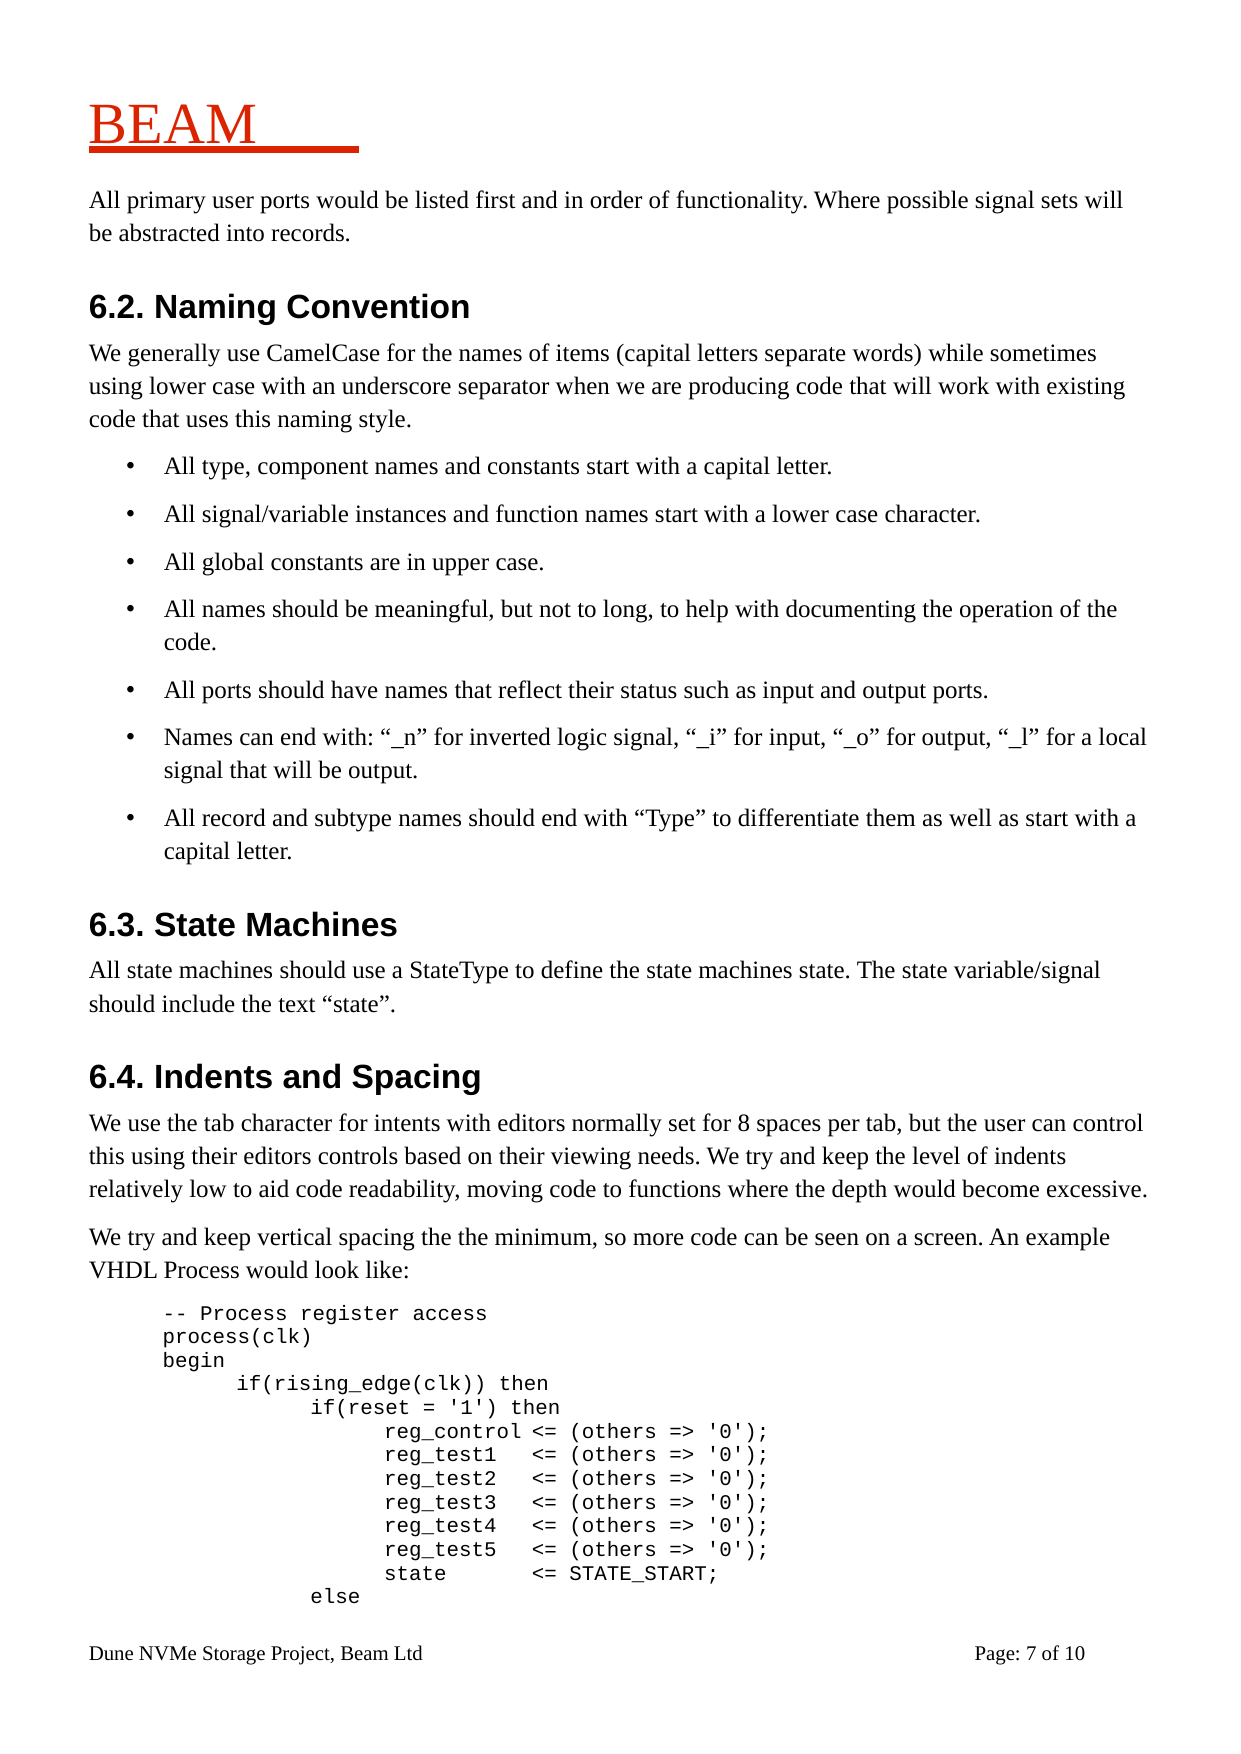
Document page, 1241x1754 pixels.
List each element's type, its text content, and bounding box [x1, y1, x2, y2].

subtitle Indents and Spacing [88, 1057, 1152, 1096]
text reg_test4 <= (others => '0'); [162, 1515, 1152, 1539]
text We generally use CamelCase for the names of items (capital letters separate words) while sometimes using lower case with an underscore separator when we are producing code that will work with existing code that uses this naming style. [88, 338, 1152, 432]
list All names should be meaningful, but not to long, to help with documenting the operation of the code. [126, 594, 1152, 656]
text process(clk) [162, 1326, 1152, 1350]
text reg_control <= (others => '0'); [162, 1421, 1152, 1444]
subtitle Naming Convention [88, 287, 1152, 325]
list Names can end with: “_n” for inverted logic signal, “_i” for input, “_o” for output, “_l” for a local signal that will be output. [126, 722, 1152, 784]
text reg_test3 <= (others => '0'); [162, 1492, 1152, 1515]
text if(reset = '1') then [162, 1397, 1152, 1421]
text reg_test2 <= (others => '0'); [162, 1468, 1152, 1492]
text state <= STATE_START; [162, 1563, 1152, 1586]
text else [162, 1586, 1152, 1610]
text -- Process register access [162, 1302, 1152, 1326]
list All record and subtype names should end with “Type” to differentiate them as well as start with a capital letter. [126, 803, 1152, 865]
text reg_test5 <= (others => '0'); [162, 1539, 1152, 1563]
text if(rising_edge(clk)) then [162, 1373, 1152, 1397]
text reg_test1 <= (others => '0'); [162, 1444, 1152, 1468]
subtitle State Machines [88, 904, 1152, 943]
list All signal/variable instances and function names start with a lower case character. [126, 499, 1152, 528]
text We try and keep vertical spacing the the minimum, so more code can be seen on a screen. An example VHDL Process would look like: [88, 1222, 1152, 1284]
text All primary user ports would be listed first and in order of functionality. Where possible signal sets will be abstracted into records. [88, 185, 1152, 247]
list All global constants are in upper case. [126, 547, 1152, 575]
list All ports should have names that reflect their status such as input and output ports. [126, 675, 1152, 703]
list All type, component names and constants start with a capital letter. [126, 451, 1152, 480]
text We use the tab character for intents with editors normally set for 8 spaces per tab, but the user can control this using their editors controls based on their viewing needs. We try and keep the level of indents relatively low to aid code readability, moving code to functions where the depth would become excessive. [88, 1108, 1152, 1203]
text All state machines should use a StateType to define the state machines state. The state variable/signal should include the text “state”. [88, 956, 1152, 1017]
text begin [162, 1350, 1152, 1373]
